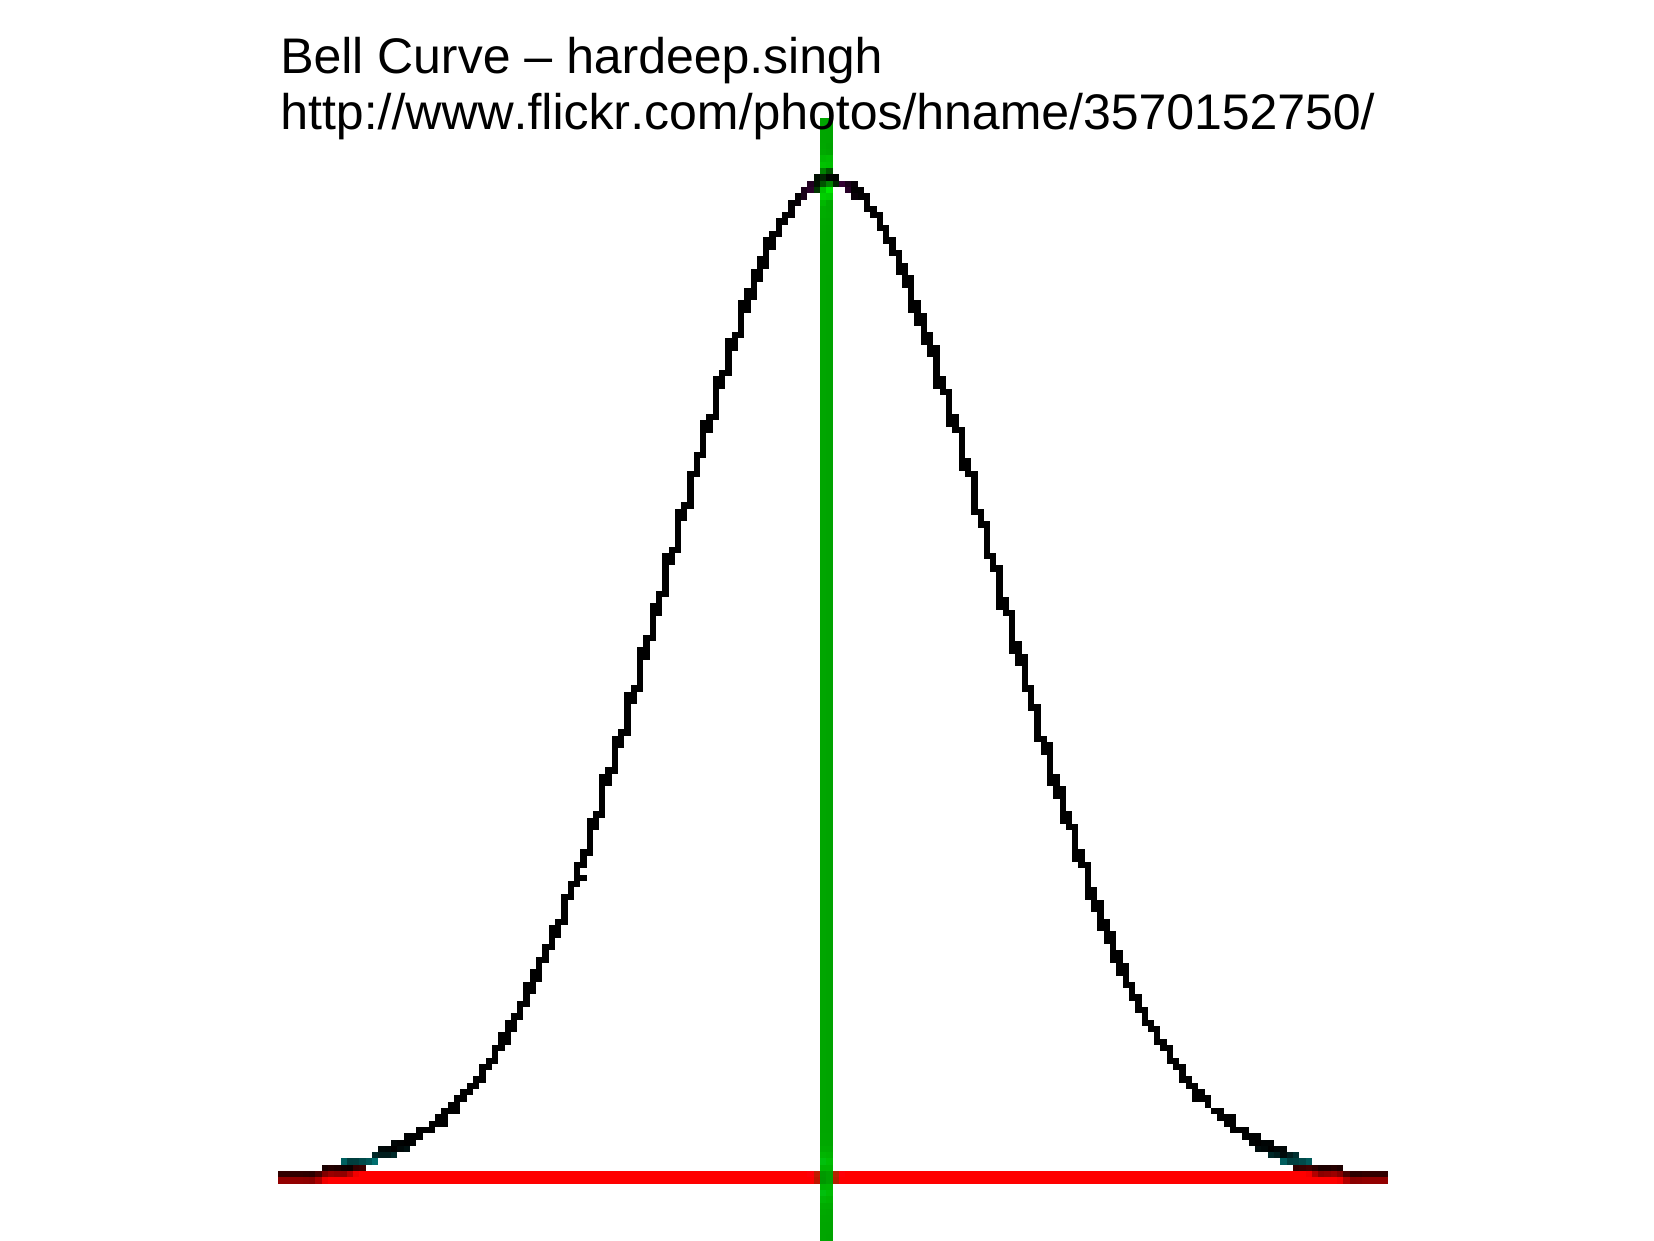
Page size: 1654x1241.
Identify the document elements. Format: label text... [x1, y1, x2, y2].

text_box Bell Curve – hardeep.singh http://www.flickr.com/photos/hname/3570152750/ [265, 21, 1391, 148]
picture [278, 148, 1388, 1241]
